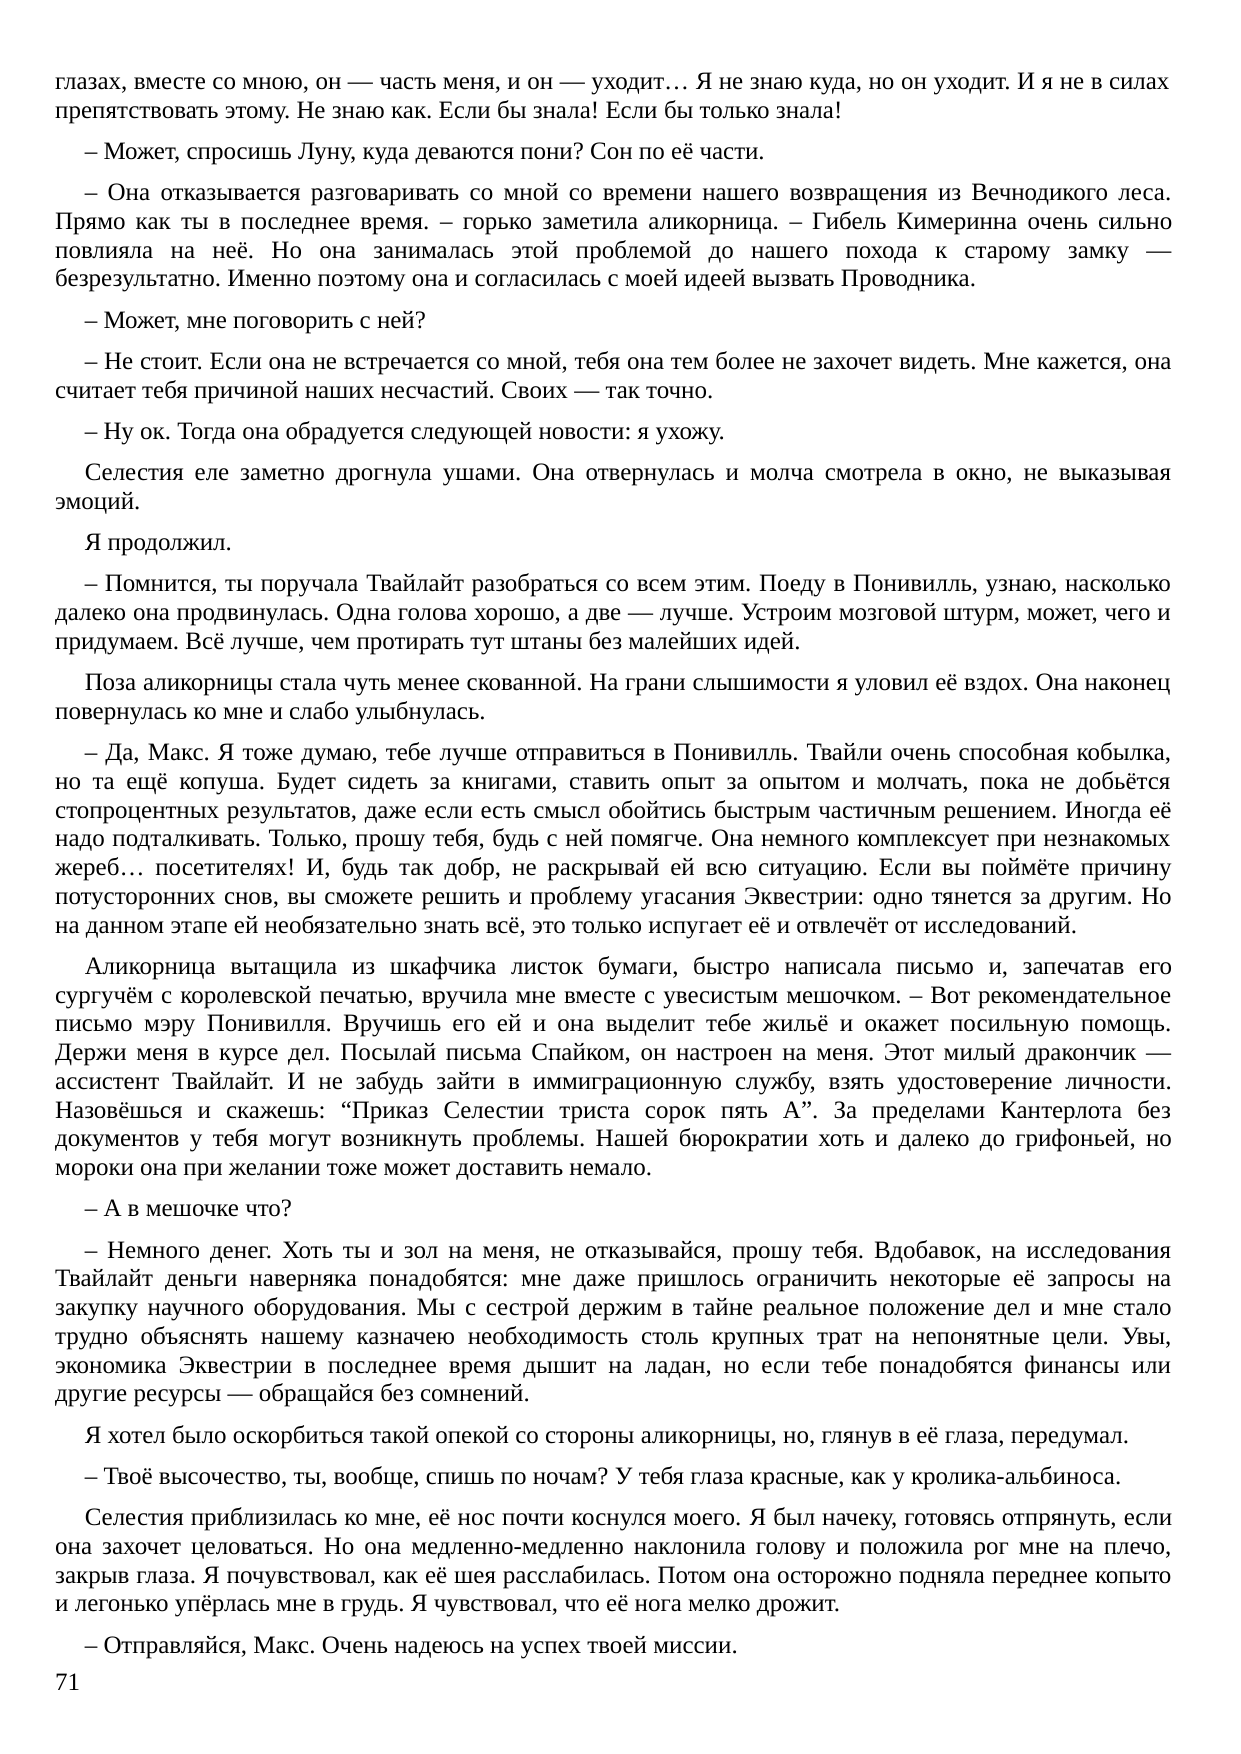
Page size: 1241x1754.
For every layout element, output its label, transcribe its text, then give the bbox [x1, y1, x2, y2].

text Селестия приблизилась ко мне, её нос почти коснулся моего. Я был начеку, готовясь отпрянуть, если она захочет целоваться. Но она медленно-медленно наклонила голову и положила рог мне на плечо, закрыв глаза. Я почувствовал, как её шея расслабилась. Потом она осторожно подняла переднее копыто и легонько упёрлась мне в грудь. Я чувствовал, что её нога мелко дрожит. [55, 1502, 1173, 1617]
text – Отправляйся, Макс. Очень надеюсь на успех твоей миссии. [55, 1630, 1173, 1658]
text Селестия еле заметно дрогнула ушами. Она отвернулась и молча смотрела в окно, не выказывая эмоций. [55, 457, 1173, 515]
text – Ну ок. Тогда она обрадуется следующей новости: я ухожу. [55, 416, 1173, 445]
text – Может, спросишь Луну, куда деваются пони? Сон по её части. [55, 136, 1173, 165]
text Аликорница вытащила из шкафчика листок бумаги, быстро написала письмо и, запечатав его сургучём с королевской печатью, вручила мне вместе с увесистым мешочком. – Вот рекомендательное письмо мэру Понивилля. Вручишь его ей и она выделит тебе жильё и окажет посильную помощь. Держи меня в курсе дел. Посылай письма Спайком, он настроен на меня. Этот милый дракончик — ассистент Твайлайт. И не забудь зайти в иммиграционную службу, взять удостоверение личности. Назовёшься и скажешь: “Приказ Селестии триста сорок пять А”. За пределами Кантерлота без документов у тебя могут возникнуть проблемы. Нашей бюрократии хоть и далеко до грифоньей, но мороки она при желании тоже может доставить немало. [55, 951, 1173, 1181]
text – Не стоит. Если она не встречается со мной, тебя она тем более не захочет видеть. Мне кажется, она считает тебя причиной наших несчастий. Своих — так точно. [55, 346, 1173, 403]
text глазах, вместе со мною, он — часть меня, и он — уходит… Я не знаю куда, но он уходит. И я не в силах препятствовать этому. Не знаю как. Если бы знала! Если бы только знала! [55, 66, 1173, 123]
text – Да, Макс. Я тоже думаю, тебе лучше отправиться в Понивилль. Твайли очень способная кобылка, но та ещё копуша. Будет сидеть за книгами, ставить опыт за опытом и молчать, пока не добьётся стопроцентных результатов, даже если есть смысл обойтись быстрым частичным решением. Иногда её надо подталкивать. Только, прошу тебя, будь с ней помягче. Она немного комплексует при незнакомых жереб… посетителях! И, будь так добр, не раскрывай ей всю ситуацию. Если вы поймёте причину потусторонних снов, вы сможете решить и проблему угасания Эквестрии: одно тянется за другим. Но на данном этапе ей необязательно знать всё, это только испугает её и отвлечёт от исследований. [55, 737, 1173, 938]
text – Немного денег. Хоть ты и зол на меня, не отказывайся, прошу тебя. Вдобавок, на исследования Твайлайт деньги наверняка понадобятся: мне даже пришлось ограничить некоторые её запросы на закупку научного оборудования. Мы с сестрой держим в тайне реальное положение дел и мне стало трудно объяснять нашему казначею необходимость столь крупных трат на непонятные цели. Увы, экономика Эквестрии в последнее время дышит на ладан, но если тебе понадобятся финансы или другие ресурсы — обращайся без сомнений. [55, 1235, 1173, 1407]
text Поза аликорницы стала чуть менее скованной. На грани слышимости я уловил её вздох. Она наконец повернулась ко мне и слабо улыбнулась. [55, 667, 1173, 725]
text – Она отказывается разговаривать со мной со времени нашего возвращения из Вечнодикого леса. Прямо как ты в последнее время. – горько заметила аликорница. – Гибель Кимеринна очень сильно повлияла на неё. Но она занималась этой проблемой до нашего похода к старому замку — безрезультатно. Именно поэтому она и согласилась с моей идеей вызвать Проводника. [55, 177, 1173, 292]
text – Может, мне поговорить с ней? [55, 305, 1173, 333]
text – Твоё высочество, ты, вообще, спишь по ночам? У тебя глаза красные, как у кролика-альбиноса. [55, 1461, 1173, 1490]
text Я хотел было оскорбиться такой опекой со стороны аликорницы, но, глянув в её глаза, передумал. [55, 1420, 1173, 1448]
text – Помнится, ты поручала Твайлайт разобраться со всем этим. Поеду в Понивилль, узнаю, насколько далеко она продвинулась. Одна голова хорошо, а две — лучше. Устроим мозговой штурм, может, чего и придумаем. Всё лучше, чем протирать тут штаны без малейших идей. [55, 568, 1173, 655]
text – А в мешочке что? [55, 1193, 1173, 1222]
text Я продолжил. [55, 527, 1173, 556]
